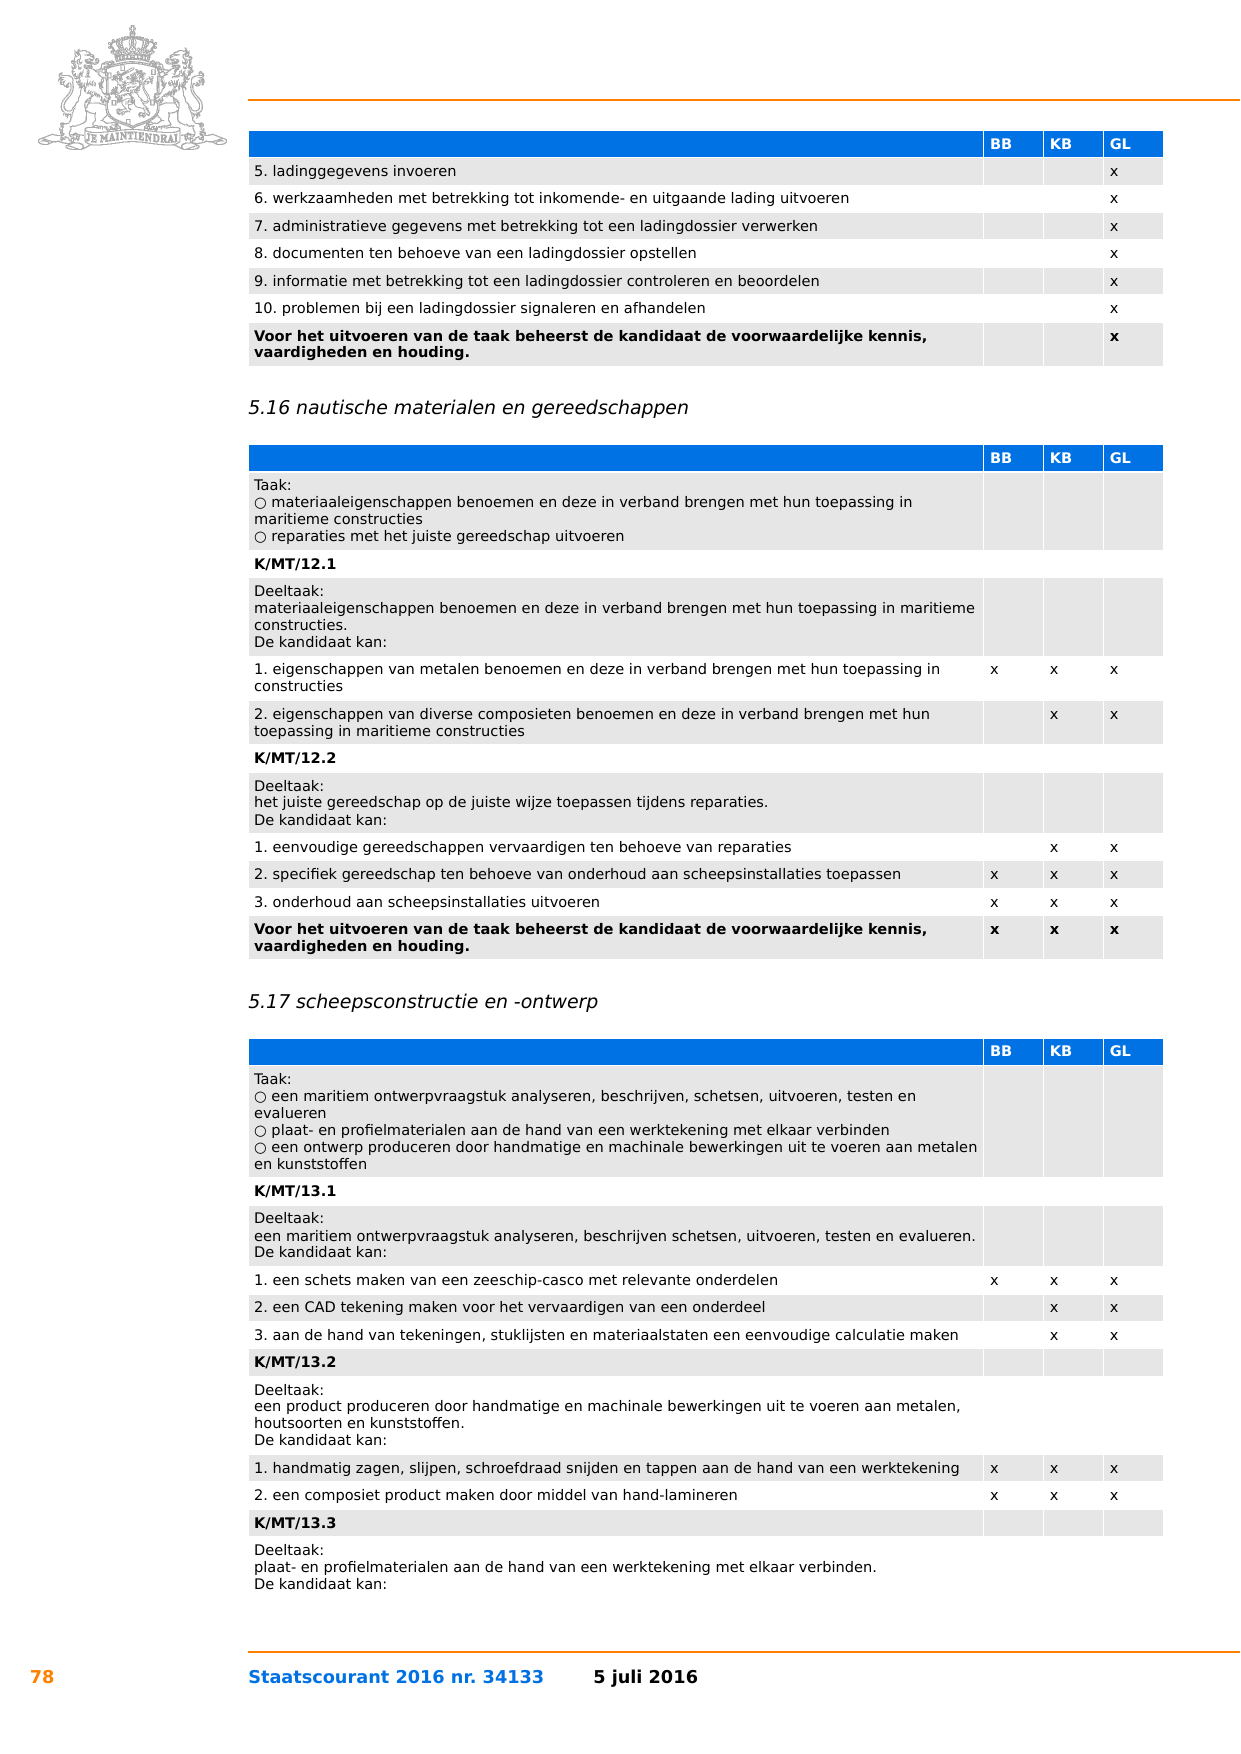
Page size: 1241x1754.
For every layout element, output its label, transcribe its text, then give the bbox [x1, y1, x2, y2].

table_cell x [1104, 213, 1163, 239]
table_cell 2. een CAD tekening maken voor het vervaardigen van een onderdeel [249, 1295, 983, 1321]
table_cell x [1104, 701, 1163, 744]
table_cell x [984, 916, 1043, 959]
table_cell [984, 1510, 1043, 1536]
table_cell Deeltaak: een maritiem ontwerpvraagstuk analyseren, beschrijven schetsen, uitvoeren, testen en evalueren. De kandidaat kan: [249, 1206, 983, 1266]
table_cell 1. handmatig zagen, slijpen, schroefdraad snijden en tappen aan de hand van een werktekening [249, 1455, 983, 1481]
table_header KB [1044, 445, 1103, 471]
table_cell [984, 745, 1043, 772]
table_cell Voor het uitvoeren van de taak beheerst de kandidaat de voorwaardelijke kennis, vaardigheden en houding. [249, 323, 983, 366]
table_cell 1. een schets maken van een zeeschip-casco met relevante onderdelen [249, 1267, 983, 1293]
table_cell [1104, 1377, 1163, 1454]
table_header BB [984, 131, 1043, 157]
table_cell [1044, 551, 1103, 577]
table_cell K/MT/13.2 [249, 1349, 983, 1376]
table_cell [984, 186, 1043, 212]
table_header GL [1104, 445, 1163, 471]
table_cell x [984, 657, 1043, 700]
table_cell x [1104, 268, 1163, 294]
table_cell [1044, 323, 1103, 366]
table_cell x [1104, 295, 1163, 322]
table_cell [984, 551, 1043, 577]
table_cell x [984, 1483, 1043, 1509]
table_cell x [1044, 1322, 1103, 1348]
table_cell [1104, 1537, 1163, 1597]
table_header [249, 131, 983, 157]
table_cell K/MT/12.2 [249, 745, 983, 772]
table_cell [1044, 473, 1103, 550]
table_cell [1044, 295, 1103, 322]
table_cell x [1104, 158, 1163, 185]
table_cell [1044, 745, 1103, 772]
table_cell 5. ladinggegevens invoeren [249, 158, 983, 185]
table_cell Taak: ○ materiaaleigenschappen benoemen en deze in verband brengen met hun toepassing in maritieme constructies ○ reparaties met het juiste gereedschap uitvoeren [249, 473, 983, 550]
table_header KB [1044, 131, 1103, 157]
table_cell [984, 473, 1043, 550]
table_cell x [984, 1455, 1043, 1481]
table_cell Deeltaak: het juiste gereedschap op de juiste wijze toepassen tijdens reparaties. De kandidaat kan: [249, 773, 983, 833]
table_cell K/MT/12.1 [249, 551, 983, 577]
table_cell x [1104, 657, 1163, 700]
table_cell x [1044, 916, 1103, 959]
table_cell x [1104, 916, 1163, 959]
table_cell x [1104, 186, 1163, 212]
table_cell [984, 158, 1043, 185]
table_cell x [1044, 1295, 1103, 1321]
table_cell [984, 1066, 1043, 1177]
table_cell [1104, 1178, 1163, 1205]
table_cell [984, 578, 1043, 656]
table_cell x [1104, 861, 1163, 888]
table_cell 10. problemen bij een ladingdossier signaleren en afhandelen [249, 295, 983, 322]
table_cell x [1104, 834, 1163, 860]
table_cell 8. documenten ten behoeve van een ladingdossier opstellen [249, 241, 983, 267]
table_cell 3. onderhoud aan scheepsinstallaties uitvoeren [249, 889, 983, 915]
table_cell [1104, 1349, 1163, 1376]
table_cell [1104, 551, 1163, 577]
table_cell 6. werkzaamheden met betrekking tot inkomende- en uitgaande lading uitvoeren [249, 186, 983, 212]
table_header BB [984, 1039, 1043, 1065]
table_header GL [1104, 1039, 1163, 1065]
table_header [249, 1039, 983, 1065]
table_cell Deeltaak: plaat- en profielmaterialen aan de hand van een werktekening met elkaar verbinden. De kandidaat kan: [249, 1537, 983, 1597]
table_cell x [1104, 1295, 1163, 1321]
table_cell [1104, 1066, 1163, 1177]
table_cell x [1104, 1455, 1163, 1481]
table_cell [1044, 268, 1103, 294]
table_cell 1. eenvoudige gereedschappen vervaardigen ten behoeve van reparaties [249, 834, 983, 860]
table_header [249, 445, 983, 471]
table_cell x [1044, 1455, 1103, 1481]
table_cell x [984, 1267, 1043, 1293]
table_cell 9. informatie met betrekking tot een ladingdossier controleren en beoordelen [249, 268, 983, 294]
table_cell x [1104, 889, 1163, 915]
table_cell x [1044, 834, 1103, 860]
table_cell [1104, 578, 1163, 656]
table_cell [1044, 158, 1103, 185]
table_cell 3. aan de hand van tekeningen, stuklijsten en materiaalstaten een eenvoudige calculatie maken [249, 1322, 983, 1348]
table_cell [1044, 773, 1103, 833]
table_cell Deeltaak: een product produceren door handmatige en machinale bewerkingen uit te voeren aan metalen, houtsoorten en kunststoffen. De kandidaat kan: [249, 1377, 983, 1454]
table_cell x [1044, 861, 1103, 888]
table_cell Voor het uitvoeren van de taak beheerst de kandidaat de voorwaardelijke kennis, vaardigheden en houding. [249, 916, 983, 959]
table_cell [984, 1349, 1043, 1376]
table_cell x [1044, 1483, 1103, 1509]
table_cell [1044, 1537, 1103, 1597]
table_cell 7. administratieve gegevens met betrekking tot een ladingdossier verwerken [249, 213, 983, 239]
table_cell [1104, 773, 1163, 833]
table_cell [984, 1377, 1043, 1454]
table_cell [984, 1206, 1043, 1266]
table_cell x [1104, 241, 1163, 267]
table_cell [1044, 241, 1103, 267]
table_cell [984, 773, 1043, 833]
table_cell 2. eigenschappen van diverse composieten benoemen en deze in verband brengen met hun toepassing in maritieme constructies [249, 701, 983, 744]
table_cell x [1044, 701, 1103, 744]
table_cell x [1104, 1267, 1163, 1293]
table_cell [984, 1178, 1043, 1205]
picture [38, 25, 227, 150]
table_cell [984, 701, 1043, 744]
table_cell [1044, 1206, 1103, 1266]
table_cell [984, 834, 1043, 860]
table_cell [1104, 745, 1163, 772]
table_cell [984, 1295, 1043, 1321]
table_cell [984, 323, 1043, 366]
table_cell [984, 1322, 1043, 1348]
table_header KB [1044, 1039, 1103, 1065]
table_cell [984, 268, 1043, 294]
table_cell [1044, 1377, 1103, 1454]
table_cell [1044, 186, 1103, 212]
table_cell Taak: ○ een maritiem ontwerpvraagstuk analyseren, beschrijven, schetsen, uitvoeren, testen en evalueren ○ plaat- en profielmaterialen aan de hand van een werktekening met elkaar verbinden ○ een ontwerp produceren door handmatige en machinale bewerkingen uit te voeren aan metalen en kunststoffen [249, 1066, 983, 1177]
table_cell x [1104, 323, 1163, 366]
table_header GL [1104, 131, 1163, 157]
table_cell [1044, 1349, 1103, 1376]
table_cell K/MT/13.1 [249, 1178, 983, 1205]
table_cell 2. een composiet product maken door middel van hand-lamineren [249, 1483, 983, 1509]
subtitle 5.17 scheepsconstructie en -ontwerp [248, 991, 1163, 1013]
table_cell [1104, 473, 1163, 550]
table_cell [984, 241, 1043, 267]
table_header BB [984, 445, 1043, 471]
table_cell [984, 295, 1043, 322]
table_cell x [984, 889, 1043, 915]
table_cell x [984, 861, 1043, 888]
table_cell x [1104, 1483, 1163, 1509]
table_cell [1044, 1066, 1103, 1177]
table_cell 2. specifiek gereedschap ten behoeve van onderhoud aan scheepsinstallaties toepassen [249, 861, 983, 888]
table_cell 1. eigenschappen van metalen benoemen en deze in verband brengen met hun toepassing in constructies [249, 657, 983, 700]
table_cell [1104, 1510, 1163, 1536]
table_cell x [1044, 1267, 1103, 1293]
table_cell [1044, 1178, 1103, 1205]
table_cell [1044, 1510, 1103, 1536]
table_cell K/MT/13.3 [249, 1510, 983, 1536]
table_cell x [1104, 1322, 1163, 1348]
table_cell [1044, 578, 1103, 656]
table_cell x [1044, 657, 1103, 700]
table_cell [984, 213, 1043, 239]
table_cell [1104, 1206, 1163, 1266]
table_cell [1044, 213, 1103, 239]
table_cell [984, 1537, 1043, 1597]
subtitle 5.16 nautische materialen en gereedschappen [248, 397, 1163, 419]
table_cell Deeltaak: materiaaleigenschappen benoemen en deze in verband brengen met hun toepassing in maritieme constructies. De kandidaat kan: [249, 578, 983, 656]
table_cell x [1044, 889, 1103, 915]
